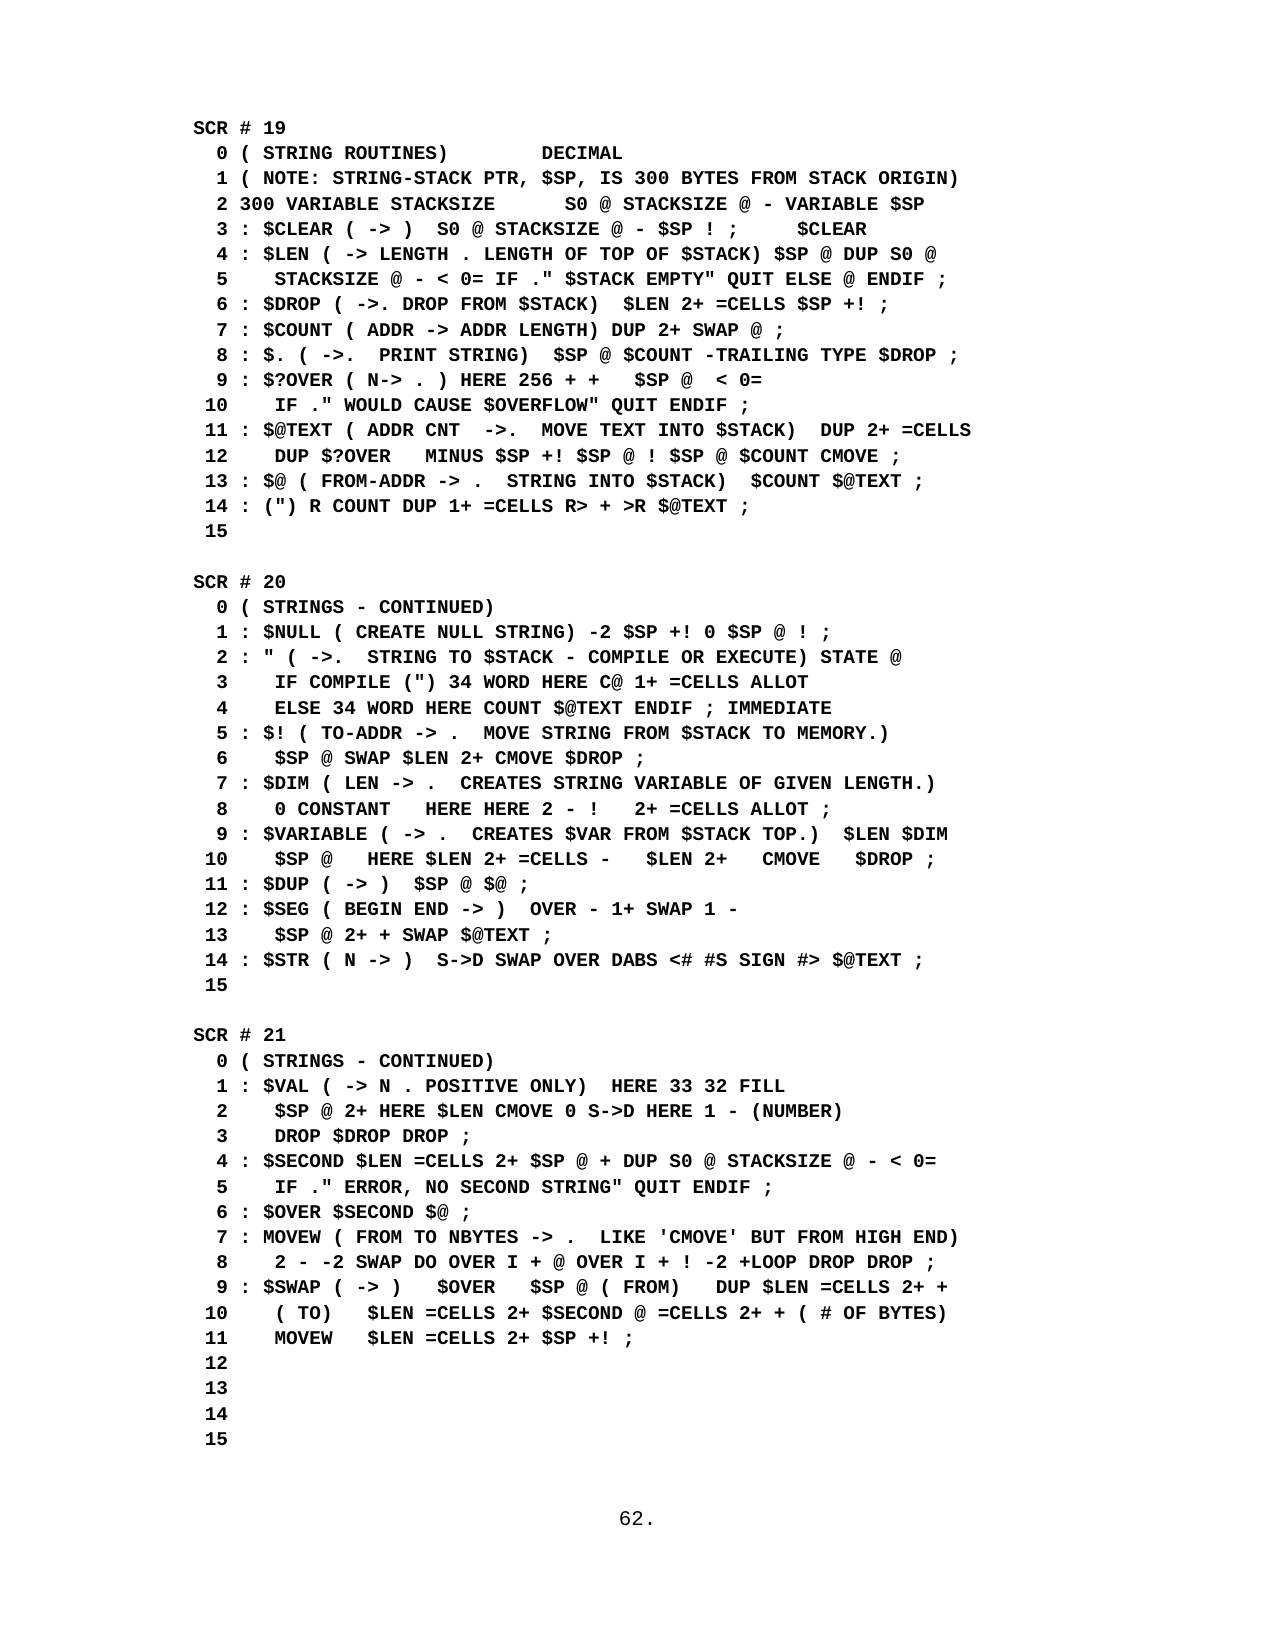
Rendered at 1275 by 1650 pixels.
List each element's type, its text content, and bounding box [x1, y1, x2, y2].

text 8 : $. ( ->. PRINT STRING) $SP @ $COUNT -TRAILING TYPE $DROP ; [193, 345, 1157, 367]
text 4 : $SECOND $LEN =CELLS 2+ $SP @ + DUP S0 @ STACKSIZE @ - < 0= [193, 1152, 1157, 1174]
text 11 : $DUP ( -> ) $SP @ $@ ; [193, 874, 1157, 896]
text SCR # 21 [193, 1026, 1157, 1048]
text 12 [193, 1353, 1157, 1375]
text 10 IF ." WOULD CAUSE $OVERFLOW" QUIT ENDIF ; [193, 395, 1157, 417]
text 6 : $DROP ( ->. DROP FROM $STACK) $LEN 2+ =CELLS $SP +! ; [193, 294, 1157, 317]
text 15 [193, 975, 1157, 997]
text 1 : $VAL ( -> N . POSITIVE ONLY) HERE 33 32 FILL [193, 1076, 1157, 1098]
text 1 : $NULL ( CREATE NULL STRING) -2 $SP +! 0 $SP @ ! ; [193, 622, 1157, 644]
text 0 ( STRINGS - CONTINUED) [193, 597, 1157, 619]
text 8 2 - -2 SWAP DO OVER I + @ OVER I + ! -2 +LOOP DROP DROP ; [193, 1252, 1157, 1274]
text 12 : $SEG ( BEGIN END -> ) OVER - 1+ SWAP 1 - [193, 899, 1157, 922]
text 0 ( STRINGS - CONTINUED) [193, 1051, 1157, 1073]
text 13 $SP @ 2+ + SWAP $@TEXT ; [193, 925, 1157, 947]
text 4 ELSE 34 WORD HERE COUNT $@TEXT ENDIF ; IMMEDIATE [193, 698, 1157, 720]
text 8 0 CONSTANT HERE HERE 2 - ! 2+ =CELLS ALLOT ; [193, 799, 1157, 821]
text 1 ( NOTE: STRING-STACK PTR, $SP, IS 300 BYTES FROM STACK ORIGIN) [193, 168, 1157, 191]
text 9 : $SWAP ( -> ) $OVER $SP @ ( FROM) DUP $LEN =CELLS 2+ + [193, 1278, 1157, 1300]
text 9 : $?OVER ( N-> . ) HERE 256 + + $SP @ < 0= [193, 370, 1157, 392]
text 3 : $CLEAR ( -> ) S0 @ STACKSIZE @ - $SP ! ; $CLEAR [193, 219, 1157, 241]
text 3 DROP $DROP DROP ; [193, 1126, 1157, 1148]
text 2 $SP @ 2+ HERE $LEN CMOVE 0 S->D HERE 1 - (NUMBER) [193, 1101, 1157, 1123]
text 11 MOVEW $LEN =CELLS 2+ $SP +! ; [193, 1328, 1157, 1350]
text 14 : (") R COUNT DUP 1+ =CELLS R> + >R $@TEXT ; [193, 496, 1157, 518]
text 7 : $DIM ( LEN -> . CREATES STRING VARIABLE OF GIVEN LENGTH.) [193, 773, 1157, 796]
text 2 : " ( ->. STRING TO $STACK - COMPILE OR EXECUTE) STATE @ [193, 647, 1157, 669]
text SCR # 20 [193, 572, 1157, 594]
text SCR # 19 [193, 118, 1157, 140]
text 5 STACKSIZE @ - < 0= IF ." $STACK EMPTY" QUIT ELSE @ ENDIF ; [193, 269, 1157, 291]
text 5 IF ." ERROR, NO SECOND STRING" QUIT ENDIF ; [193, 1177, 1157, 1199]
text 11 : $@TEXT ( ADDR CNT ->. MOVE TEXT INTO $STACK) DUP 2+ =CELLS [193, 421, 1157, 443]
text 6 $SP @ SWAP $LEN 2+ CMOVE $DROP ; [193, 748, 1157, 770]
text 15 [193, 1429, 1157, 1451]
text 7 : $COUNT ( ADDR -> ADDR LENGTH) DUP 2+ SWAP @ ; [193, 320, 1157, 342]
text 14 [193, 1404, 1157, 1426]
text 3 IF COMPILE (") 34 WORD HERE C@ 1+ =CELLS ALLOT [193, 673, 1157, 695]
text 13 [193, 1378, 1157, 1401]
text 13 : $@ ( FROM-ADDR -> . STRING INTO $STACK) $COUNT $@TEXT ; [193, 471, 1157, 493]
text 7 : MOVEW ( FROM TO NBYTES -> . LIKE 'CMOVE' BUT FROM HIGH END) [193, 1227, 1157, 1249]
text 5 : $! ( TO-ADDR -> . MOVE STRING FROM $STACK TO MEMORY.) [193, 723, 1157, 745]
text 6 : $OVER $SECOND $@ ; [193, 1202, 1157, 1224]
text 12 DUP $?OVER MINUS $SP +! $SP @ ! $SP @ $COUNT CMOVE ; [193, 446, 1157, 468]
text 10 $SP @ HERE $LEN 2+ =CELLS - $LEN 2+ CMOVE $DROP ; [193, 849, 1157, 871]
text 14 : $STR ( N -> ) S->D SWAP OVER DABS <# #S SIGN #> $@TEXT ; [193, 950, 1157, 972]
text 10 ( TO) $LEN =CELLS 2+ $SECOND @ =CELLS 2+ + ( # OF BYTES) [193, 1303, 1157, 1325]
text 0 ( STRING ROUTINES) DECIMAL [193, 143, 1157, 165]
text 2 300 VARIABLE STACKSIZE S0 @ STACKSIZE @ - VARIABLE $SP [193, 194, 1157, 216]
text 15 [193, 521, 1157, 543]
text 4 : $LEN ( -> LENGTH . LENGTH OF TOP OF $STACK) $SP @ DUP S0 @ [193, 244, 1157, 266]
text 9 : $VARIABLE ( -> . CREATES $VAR FROM $STACK TOP.) $LEN $DIM [193, 824, 1157, 846]
